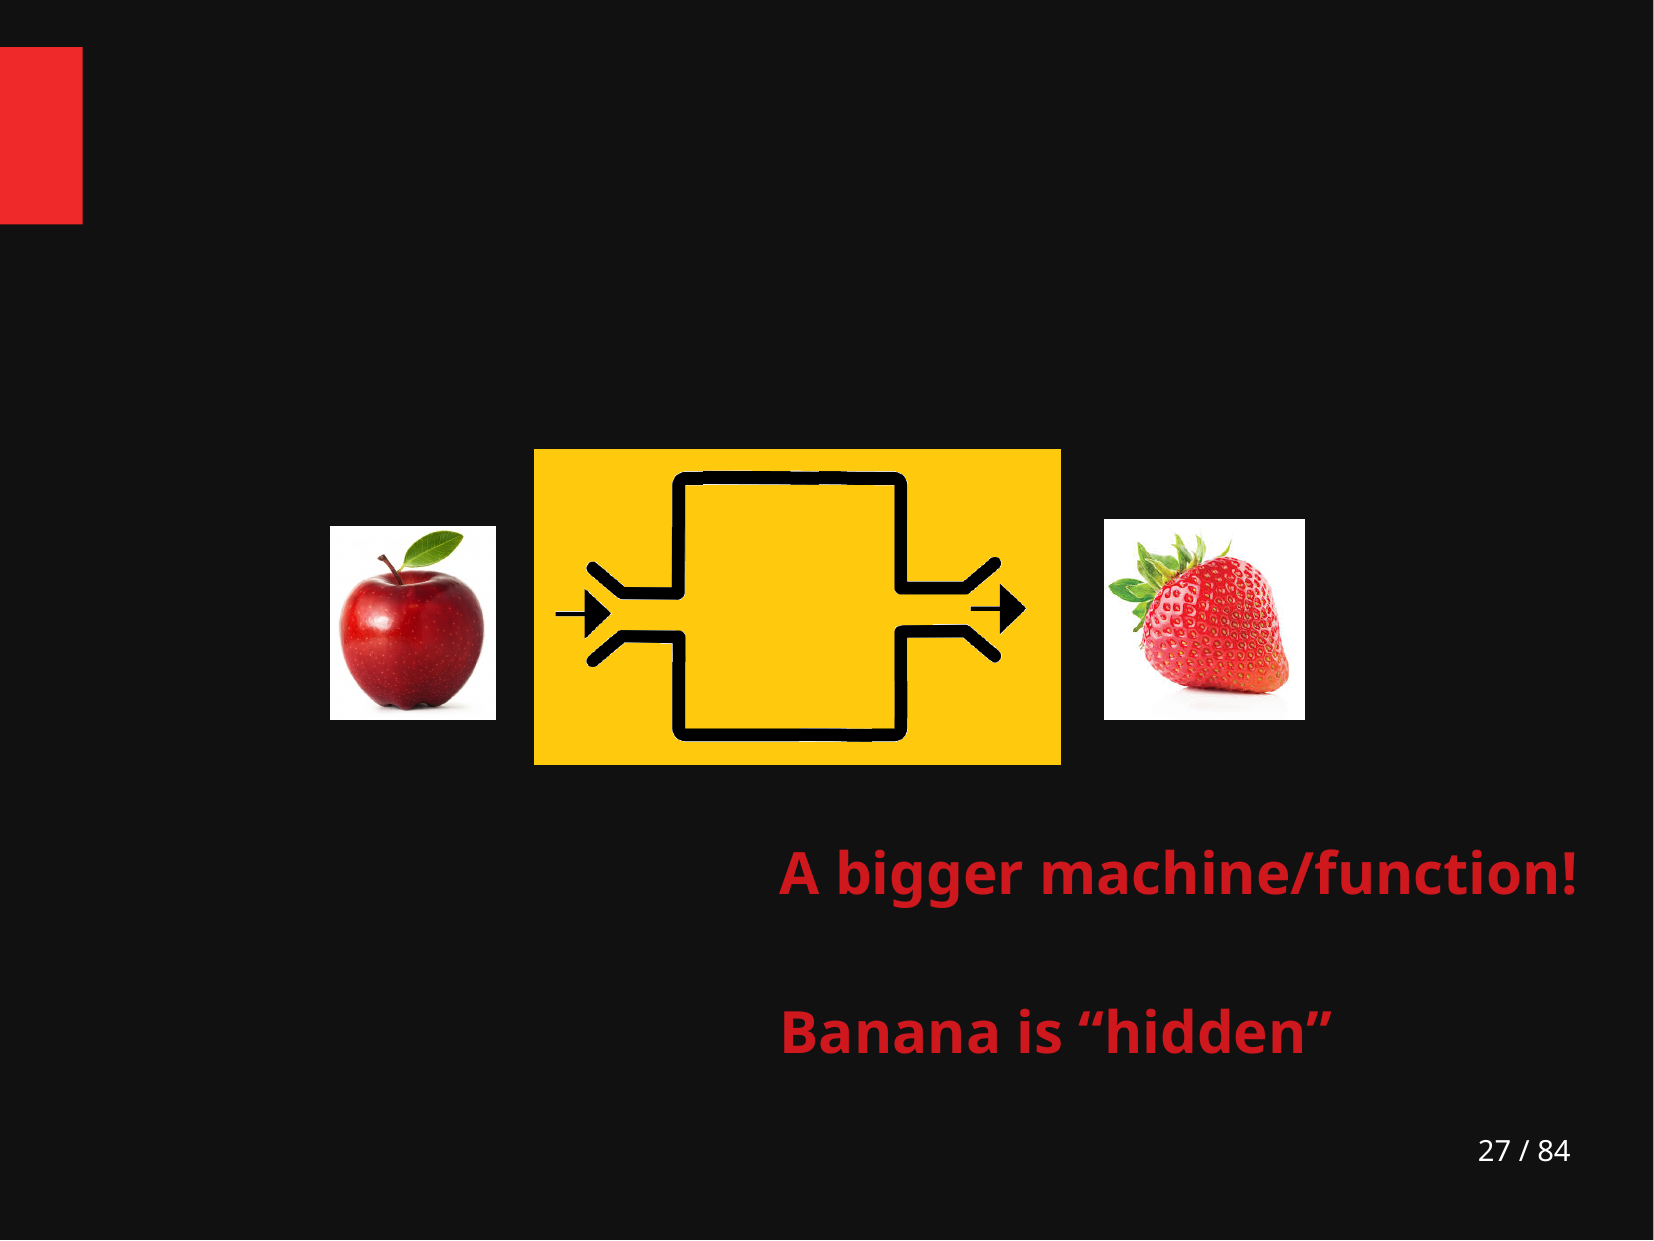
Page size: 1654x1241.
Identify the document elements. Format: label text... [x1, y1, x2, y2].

text_box A bigger machine/function! Banana is “hidden” [765, 825, 1606, 1215]
picture [534, 449, 1061, 766]
picture [330, 526, 496, 721]
picture [1104, 519, 1306, 721]
